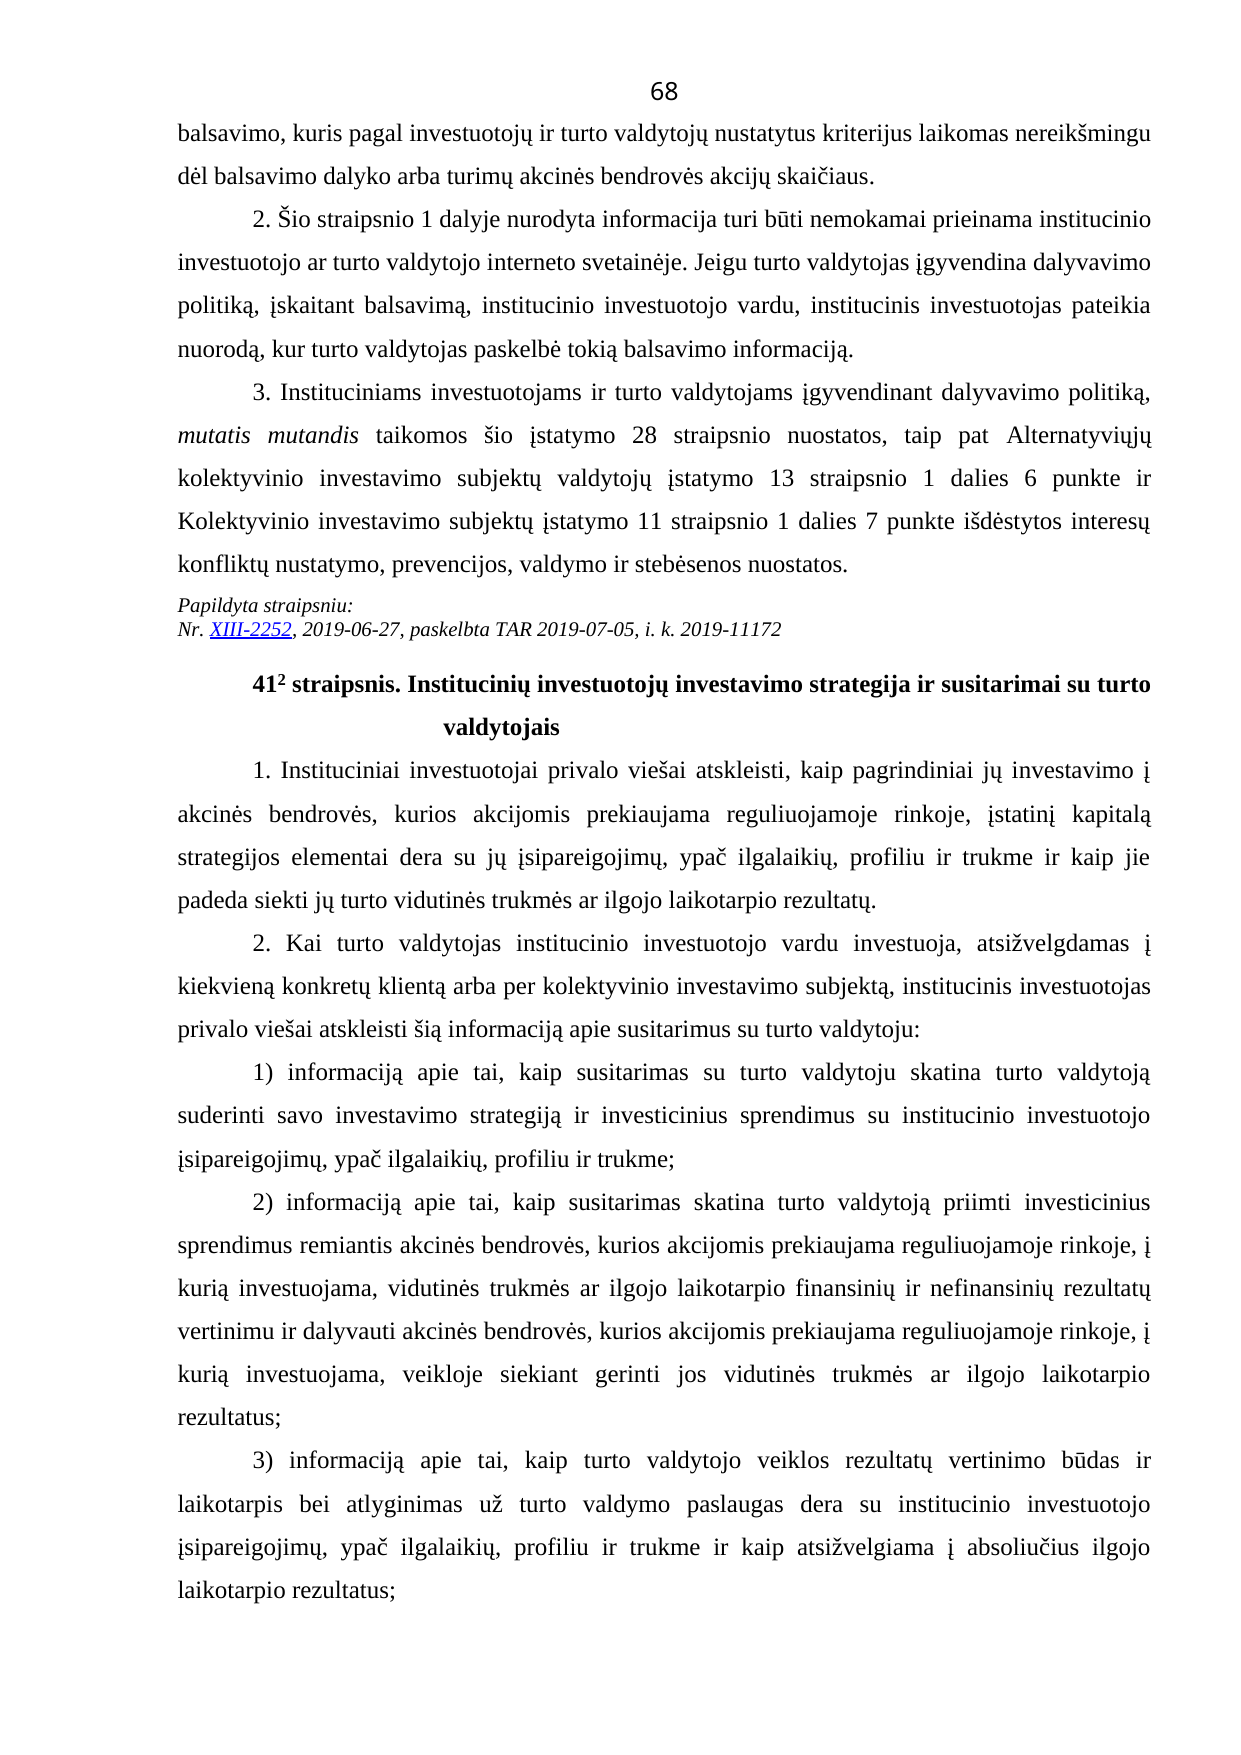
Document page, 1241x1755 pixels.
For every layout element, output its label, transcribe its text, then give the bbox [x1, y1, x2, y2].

text 1) informaciją apie tai, kaip susitarimas su turto valdytoju skatina turto valdytoją suderinti savo investavimo strategiją ir investicinius sprendimus su institucinio investuotojo įsipareigojimų, ypač ilgalaikių, profiliu ir trukme; [177, 1057, 1152, 1172]
text 2. Kai turto valdytojas institucinio investuotojo vardu investuoja, atsižvelgdamas į kiekvieną konkretų klientą arba per kolektyvinio investavimo subjektą, institucinis investuotojas privalo viešai atskleisti šią informaciją apie susitarimus su turto valdytoju: [177, 928, 1152, 1043]
text 412 straipsnis. Institucinių investuotojų investavimo strategija ir susitarimai su turto valdytojais [252, 669, 1152, 741]
text balsavimo, kuris pagal investuotojų ir turto valdytojų nustatytus kriterijus laikomas nereikšmingu dėl balsavimo dalyko arba turimų akcinės bendrovės akcijų skaičiaus. [177, 118, 1152, 190]
text Papildyta straipsniu: [177, 592, 1152, 617]
text 1. Instituciniai investuotojai privalo viešai atskleisti, kaip pagrindiniai jų investavimo į akcinės bendrovės, kurios akcijomis prekiaujama reguliuojamoje rinkoje, įstatinį kapitalą strategijos elementai dera su jų įsipareigojimų, ypač ilgalaikių, profiliu ir trukme ir kaip jie padeda siekti jų turto vidutinės trukmės ar ilgojo laikotarpio rezultatų. [177, 756, 1152, 914]
text Nr. XIII-2252, 2019-06-27, paskelbta TAR 2019-07-05, i. k. 2019-11172 [177, 617, 1152, 641]
text 2) informaciją apie tai, kaip susitarimas skatina turto valdytoją priimti investicinius sprendimus remiantis akcinės bendrovės, kurios akcijomis prekiaujama reguliuojamoje rinkoje, į kurią investuojama, vidutinės trukmės ar ilgojo laikotarpio finansinių ir nefinansinių rezultatų vertinimu ir dalyvauti akcinės bendrovės, kurios akcijomis prekiaujama reguliuojamoje rinkoje, į kurią investuojama, veikloje siekiant gerinti jos vidutinės trukmės ar ilgojo laikotarpio rezultatus; [177, 1187, 1152, 1431]
text 3) informaciją apie tai, kaip turto valdytojo veiklos rezultatų vertinimo būdas ir laikotarpis bei atlyginimas už turto valdymo paslaugas dera su institucinio investuotojo įsipareigojimų, ypač ilgalaikių, profiliu ir trukme ir kaip atsižvelgiama į absoliučius ilgojo laikotarpio rezultatus; [177, 1446, 1152, 1604]
text 2. Šio straipsnio 1 dalyje nurodyta informacija turi būti nemokamai prieinama institucinio investuotojo ar turto valdytojo interneto svetainėje. Jeigu turto valdytojas įgyvendina dalyvavimo politiką, įskaitant balsavimą, institucinio investuotojo vardu, institucinis investuotojas pateikia nuorodą, kur turto valdytojas paskelbė tokią balsavimo informaciją. [177, 204, 1152, 362]
text 3. Instituciniams investuotojams ir turto valdytojams įgyvendinant dalyvavimo politiką, mutatis mutandis taikomos šio įstatymo 28 straipsnio nuostatos, taip pat Alternatyviųjų kolektyvinio investavimo subjektų valdytojų įstatymo 13 straipsnio 1 dalies 6 punkte ir Kolektyvinio investavimo subjektų įstatymo 11 straipsnio 1 dalies 7 punkte išdėstytos interesų konfliktų nustatymo, prevencijos, valdymo ir stebėsenos nuostatos. [177, 377, 1152, 578]
